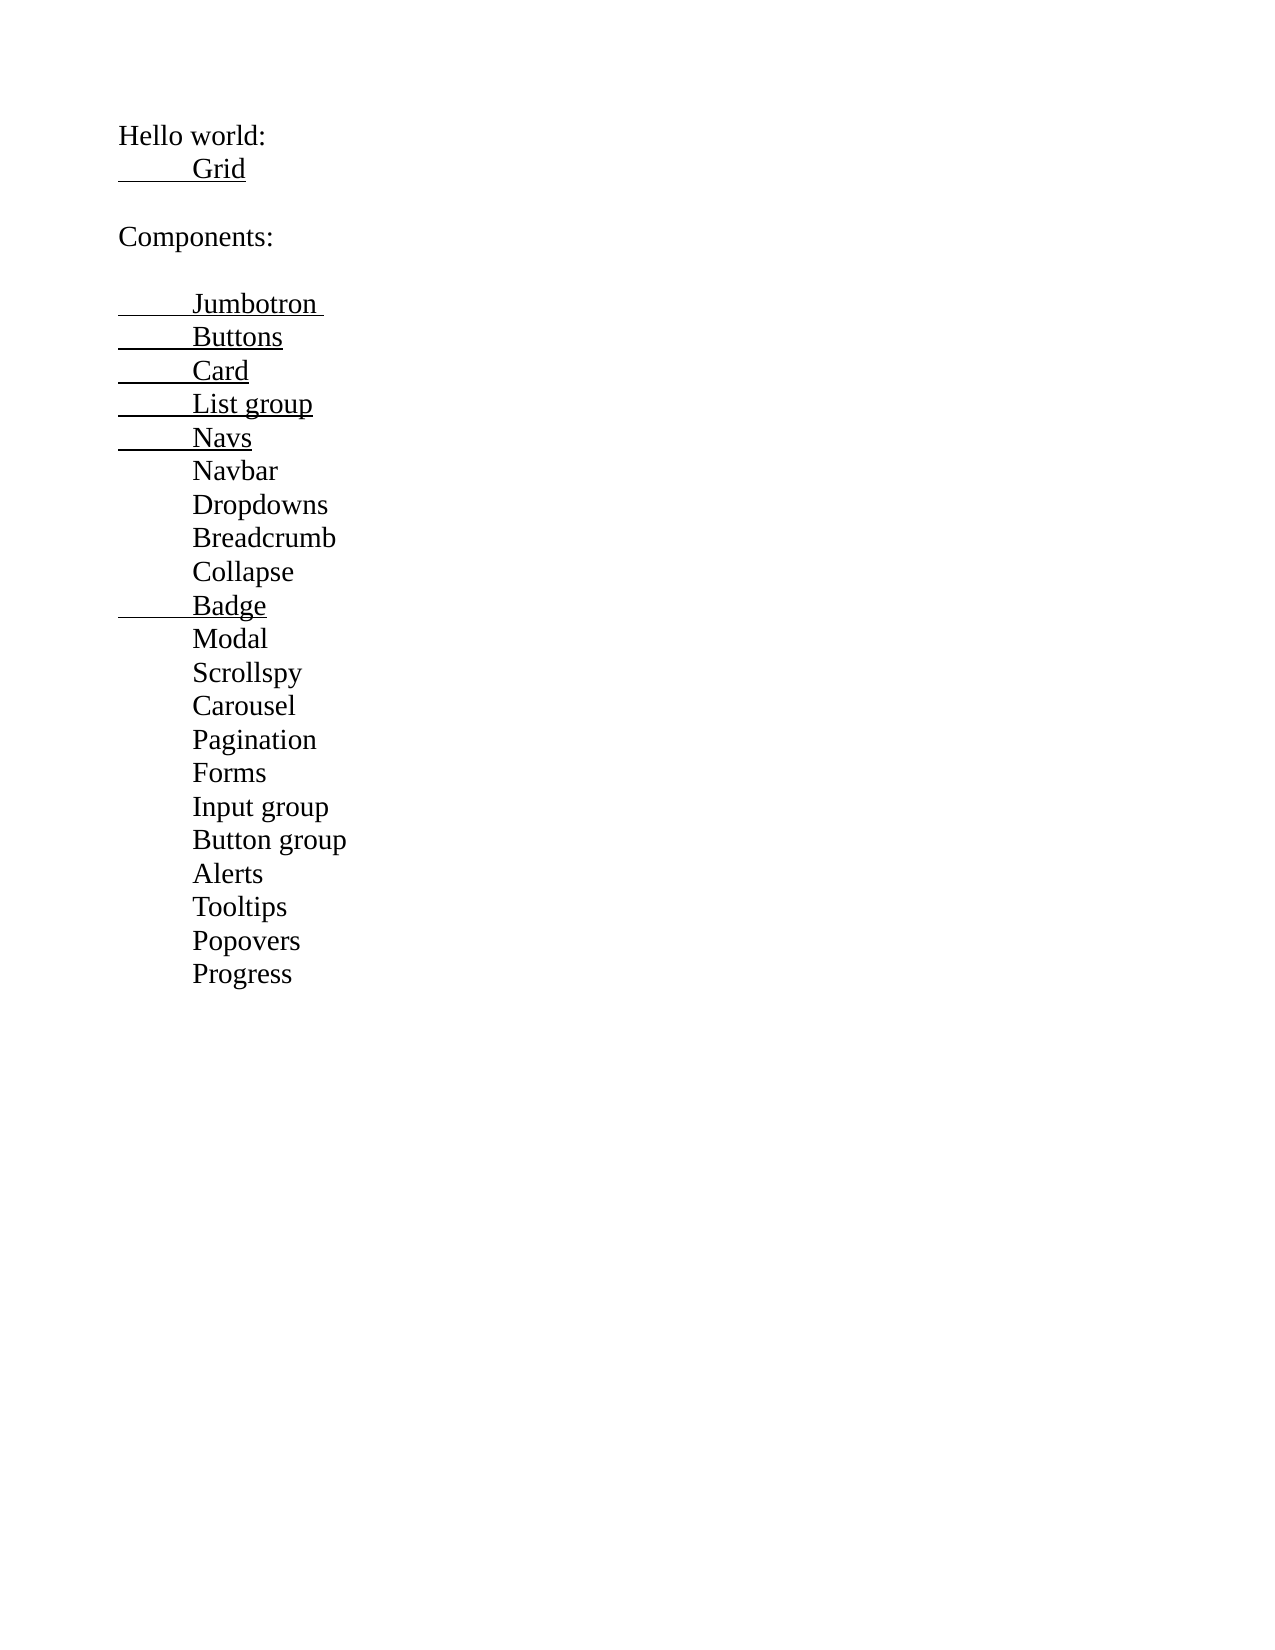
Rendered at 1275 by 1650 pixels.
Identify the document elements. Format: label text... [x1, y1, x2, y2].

text Components: [118, 219, 1157, 252]
text List group [118, 386, 1157, 420]
text Jumbotron [118, 286, 1157, 319]
text Tooltips [118, 889, 1157, 923]
text Input group [118, 789, 1157, 822]
text Scrollspy [118, 655, 1157, 688]
text Dropdowns [118, 487, 1157, 521]
text Breadcrumb [118, 521, 1157, 554]
text Navs [118, 420, 1157, 453]
text Modal [118, 621, 1157, 655]
text Forms [118, 755, 1157, 789]
text Buttons [118, 319, 1157, 353]
text Card [118, 353, 1157, 386]
text Button group [118, 822, 1157, 856]
text Alerts [118, 856, 1157, 889]
text Popovers [118, 923, 1157, 957]
text Collapse [118, 554, 1157, 588]
text Carousel [118, 688, 1157, 722]
text Progress [118, 957, 1157, 990]
text Navbar [118, 453, 1157, 487]
text Pagination [118, 722, 1157, 755]
text Hello world: [118, 118, 1157, 152]
text Grid [118, 152, 1157, 185]
text Badge [118, 588, 1157, 621]
